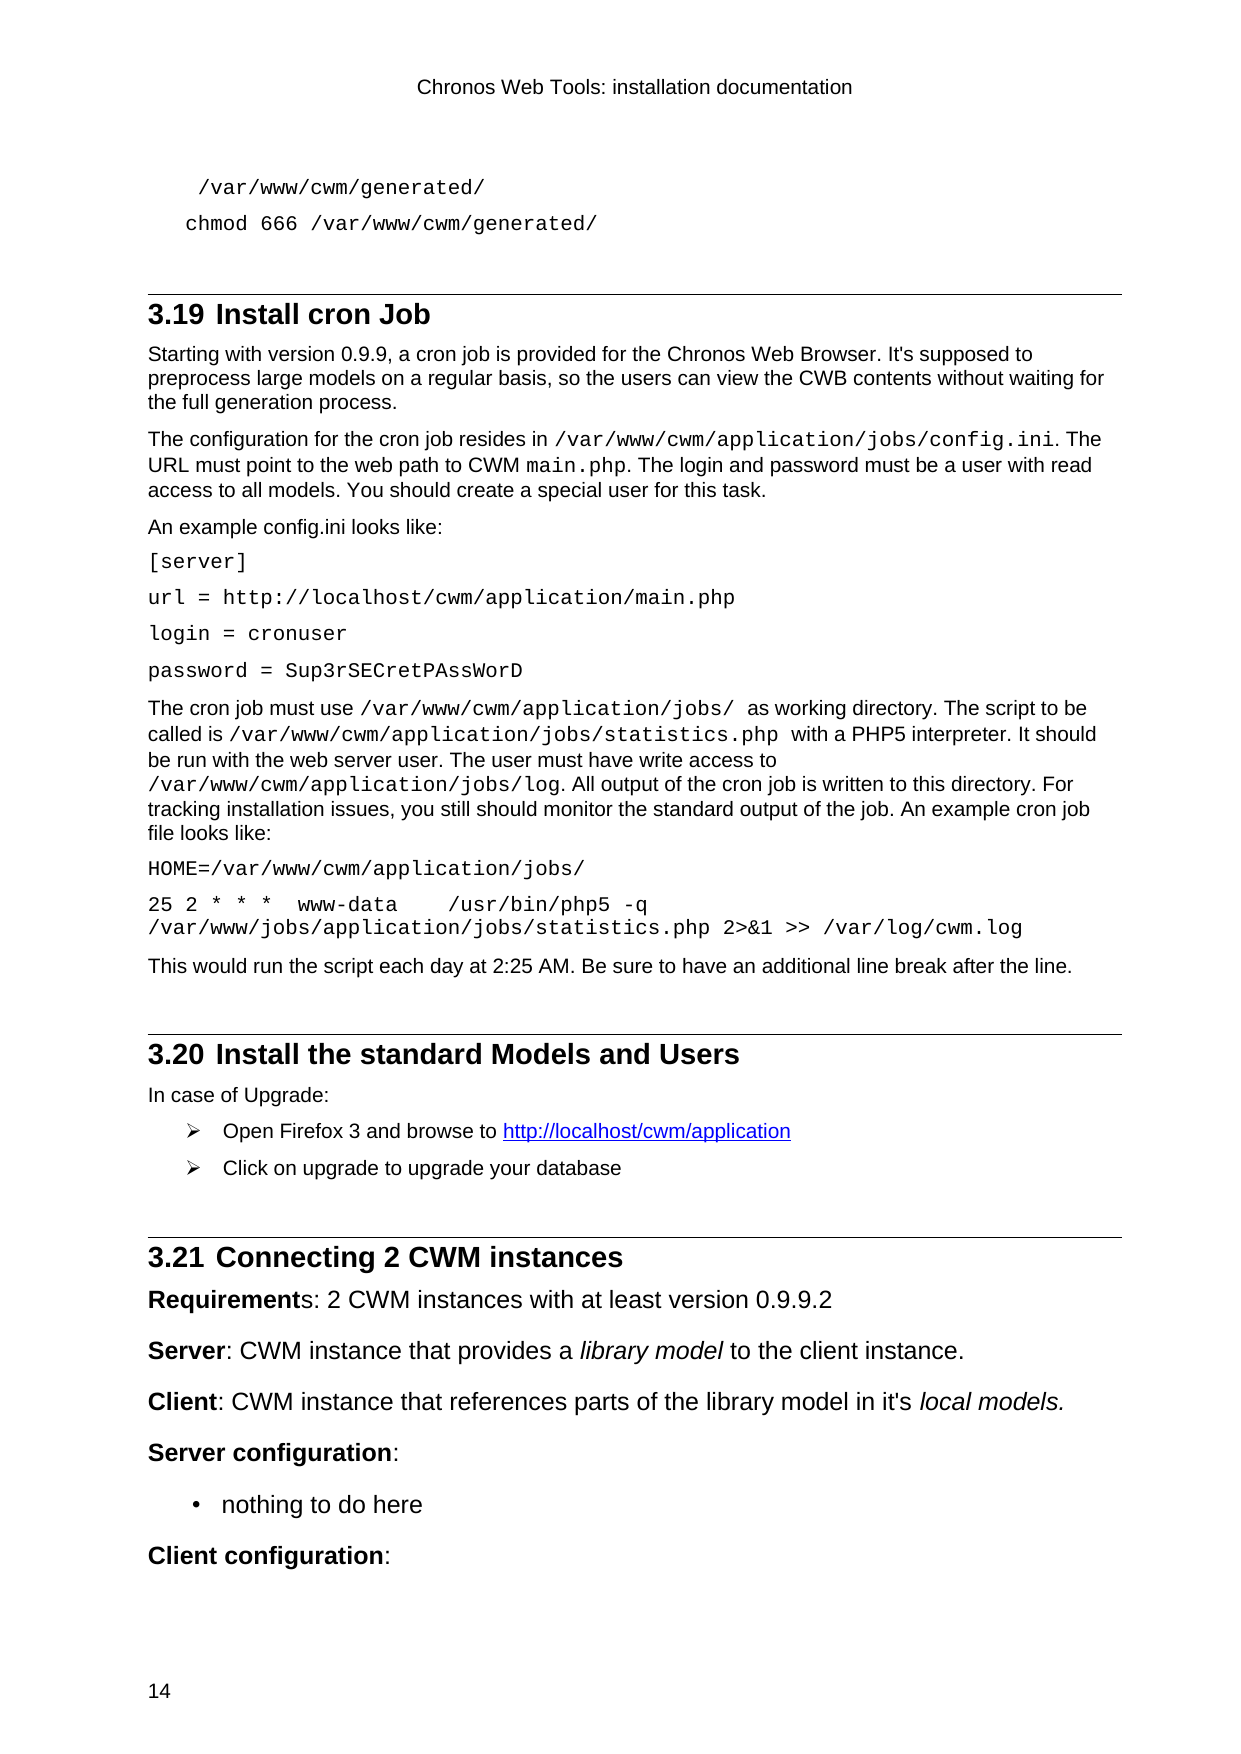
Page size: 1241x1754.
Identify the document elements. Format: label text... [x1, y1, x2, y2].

text Client configuration: [148, 1541, 1122, 1569]
list In case of Upgrade: [148, 1083, 1122, 1107]
text HOME=/var/www/cwm/application/jobs/ [148, 858, 1122, 881]
text [server] [148, 551, 1122, 575]
text An example config.ini looks like: [148, 515, 1122, 539]
text password = Sup3rSECretPAssWorD [148, 659, 1122, 683]
text The cron job must use /var/www/cwm/application/jobs/ as working directory. The script to be called is /var/www/cwm/application/jobs/statistics.php with a PHP5 interpreter. It should be run with the web server user. The user must have write access to /var/www/cwm/application/jobs/log. All output of the cron job is written to this directory. For tracking installation issues, you still should monitor the standard output of the job. An example cron job file looks like: [148, 696, 1122, 845]
subtitle Connecting 2 CWM instances [148, 1238, 1122, 1273]
text url = http://localhost/cwm/application/main.php [148, 587, 1122, 611]
list Click on upgrade to upgrade your database [185, 1156, 1122, 1180]
text login = cronuser [148, 623, 1122, 647]
list nothing to do here [192, 1489, 1122, 1518]
subtitle Install cron Job [148, 295, 1122, 330]
text Starting with version 0.9.9, a cron job is provided for the Chronos Web Browser. It's supposed to preprocess large models on a regular basis, so the users can view the CWB contents without waiting for the full generation process. [148, 342, 1122, 414]
text Server: CWM instance that provides a library model to the client instance. [148, 1336, 1122, 1365]
text The configuration for the cron job resides in /var/www/cwm/application/jobs/config.ini. The URL must point to the web path to CWM main.php. The login and password must be a user with read access to all models. You should create a special user for this task. [148, 427, 1122, 502]
text 25 2 * * * www-data /usr/bin/php5 -q /var/www/jobs/application/jobs/statistics.php 2>&1 >> /var/log/cwm.log [148, 894, 1122, 941]
list Open Firefox 3 and browse to http://localhost/cwm/application [185, 1119, 1122, 1143]
text This would run the script each day at 2:25 AM. Be sure to have an additional line break after the line. [148, 953, 1122, 977]
text Server configuration: [148, 1438, 1122, 1467]
subtitle Install the standard Models and Users [148, 1035, 1122, 1071]
text /var/www/cwm/generated/ [185, 177, 1122, 201]
text Client: CWM instance that references parts of the library model in it's local models. [148, 1387, 1122, 1416]
text Requirements: 2 CWM instances with at least version 0.9.9.2 [148, 1285, 1122, 1314]
text chmod 666 /var/www/cwm/generated/ [185, 213, 1122, 237]
